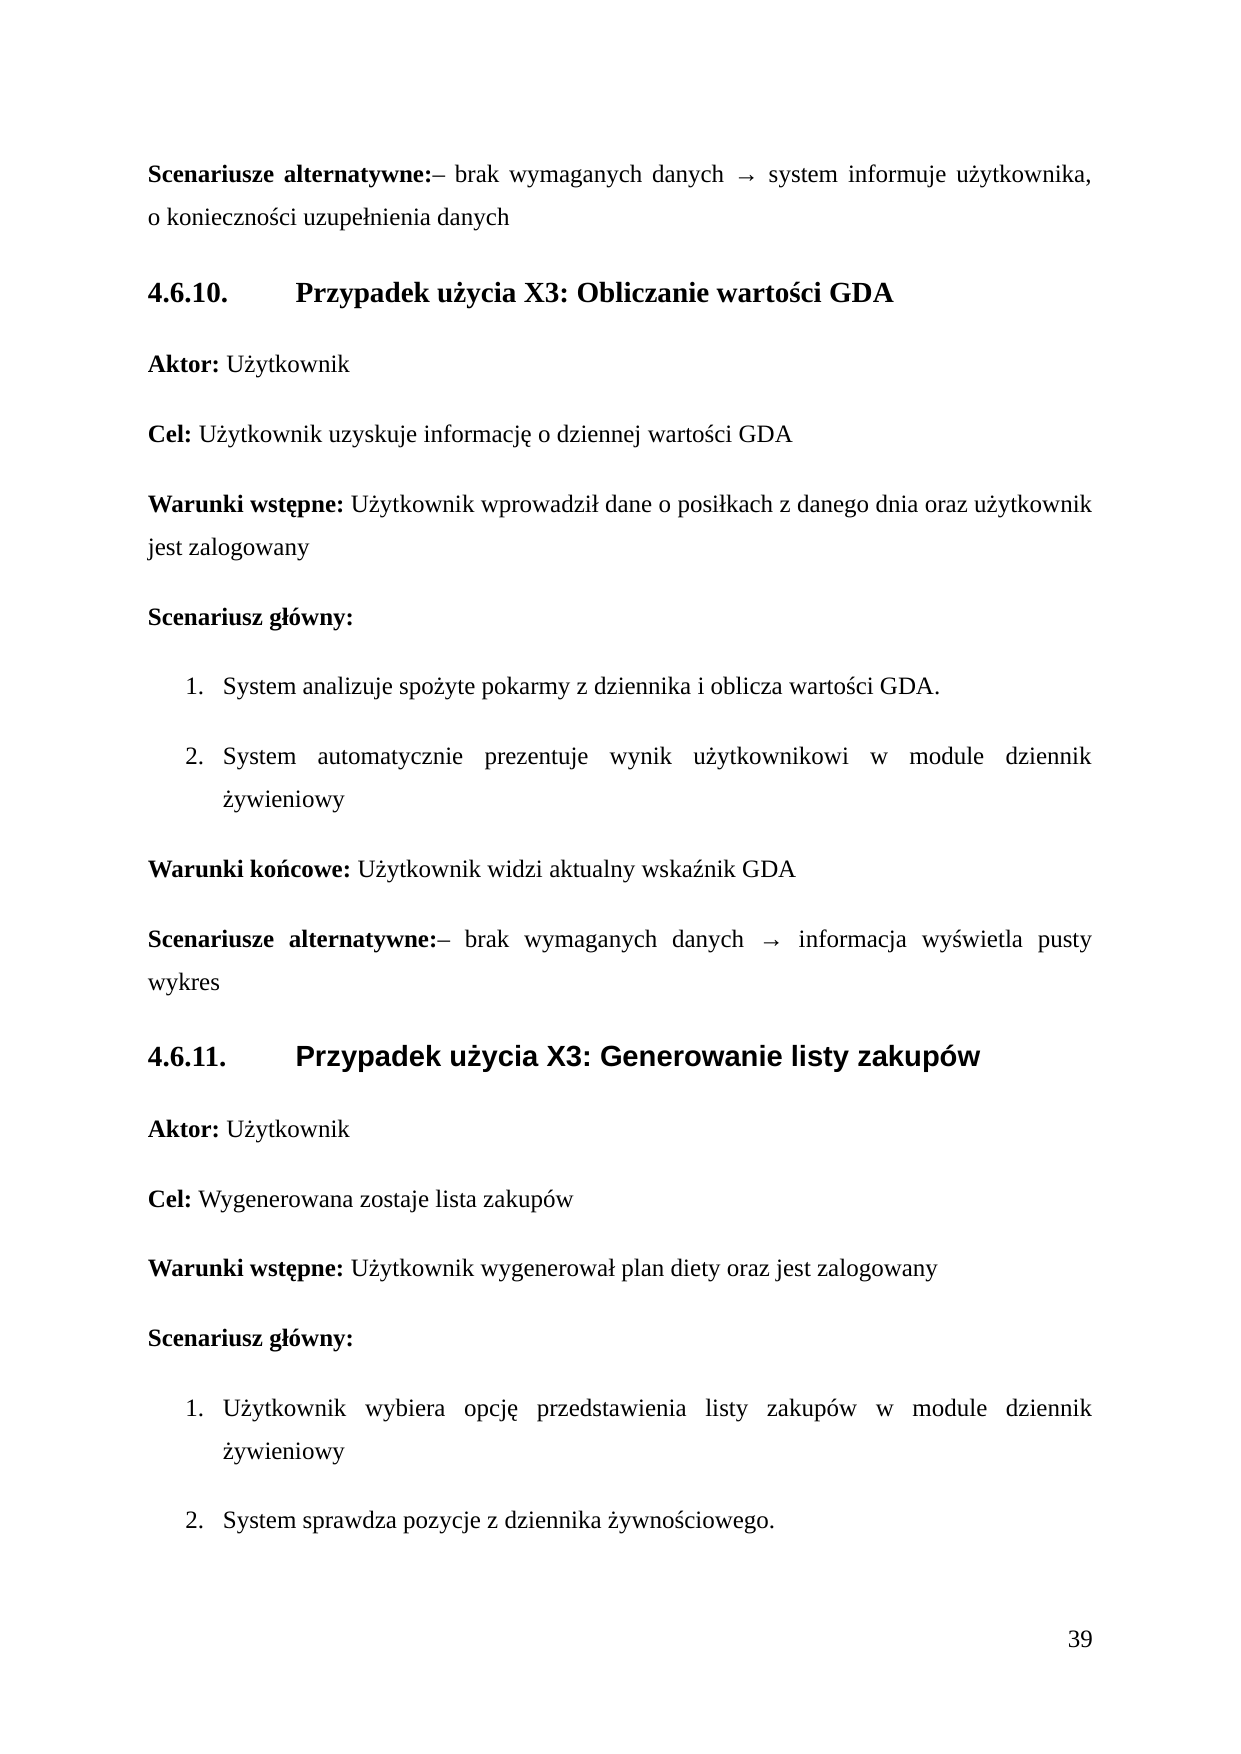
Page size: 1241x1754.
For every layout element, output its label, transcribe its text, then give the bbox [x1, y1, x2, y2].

text Scenariusze alternatywne:– brak wymaganych danych → system informuje użytkownika, o konieczności uzupełnienia danych [148, 159, 1092, 231]
list System automatycznie prezentuje wynik użytkownikowi w module dziennik żywieniowy [185, 741, 1092, 813]
subtitle Przypadek użycia X3: Obliczanie wartości GDA [148, 275, 1092, 308]
text Aktor: Użytkownik [148, 1114, 1092, 1143]
text Cel: Użytkownik uzyskuje informację o dziennej wartości GDA [148, 419, 1092, 448]
list System sprawdza pozycje z dziennika żywnościowego. [185, 1506, 1092, 1534]
text Warunki wstępne: Użytkownik wygenerował plan diety oraz jest zalogowany [148, 1253, 1092, 1282]
text Warunki końcowe: Użytkownik widzi aktualny wskaźnik GDA [148, 854, 1092, 883]
text Scenariusze alternatywne:– brak wymaganych danych → informacja wyświetla pusty wykres [148, 924, 1092, 996]
list Użytkownik wybiera opcję przedstawienia listy zakupów w module dziennik żywieniowy [185, 1393, 1092, 1464]
text Warunki wstępne: Użytkownik wprowadził dane o posiłkach z danego dnia oraz użytkownik jest zalogowany [148, 489, 1092, 561]
subtitle Przypadek użycia X3: Generowanie listy zakupów [148, 1039, 1092, 1073]
text Scenariusz główny: [148, 602, 1092, 631]
list System analizuje spożyte pokarmy z dziennika i oblicza wartości GDA. [185, 671, 1092, 700]
text Cel: Wygenerowana zostaje lista zakupów [148, 1184, 1092, 1212]
text Aktor: Użytkownik [148, 349, 1092, 378]
text Scenariusz główny: [148, 1323, 1092, 1352]
